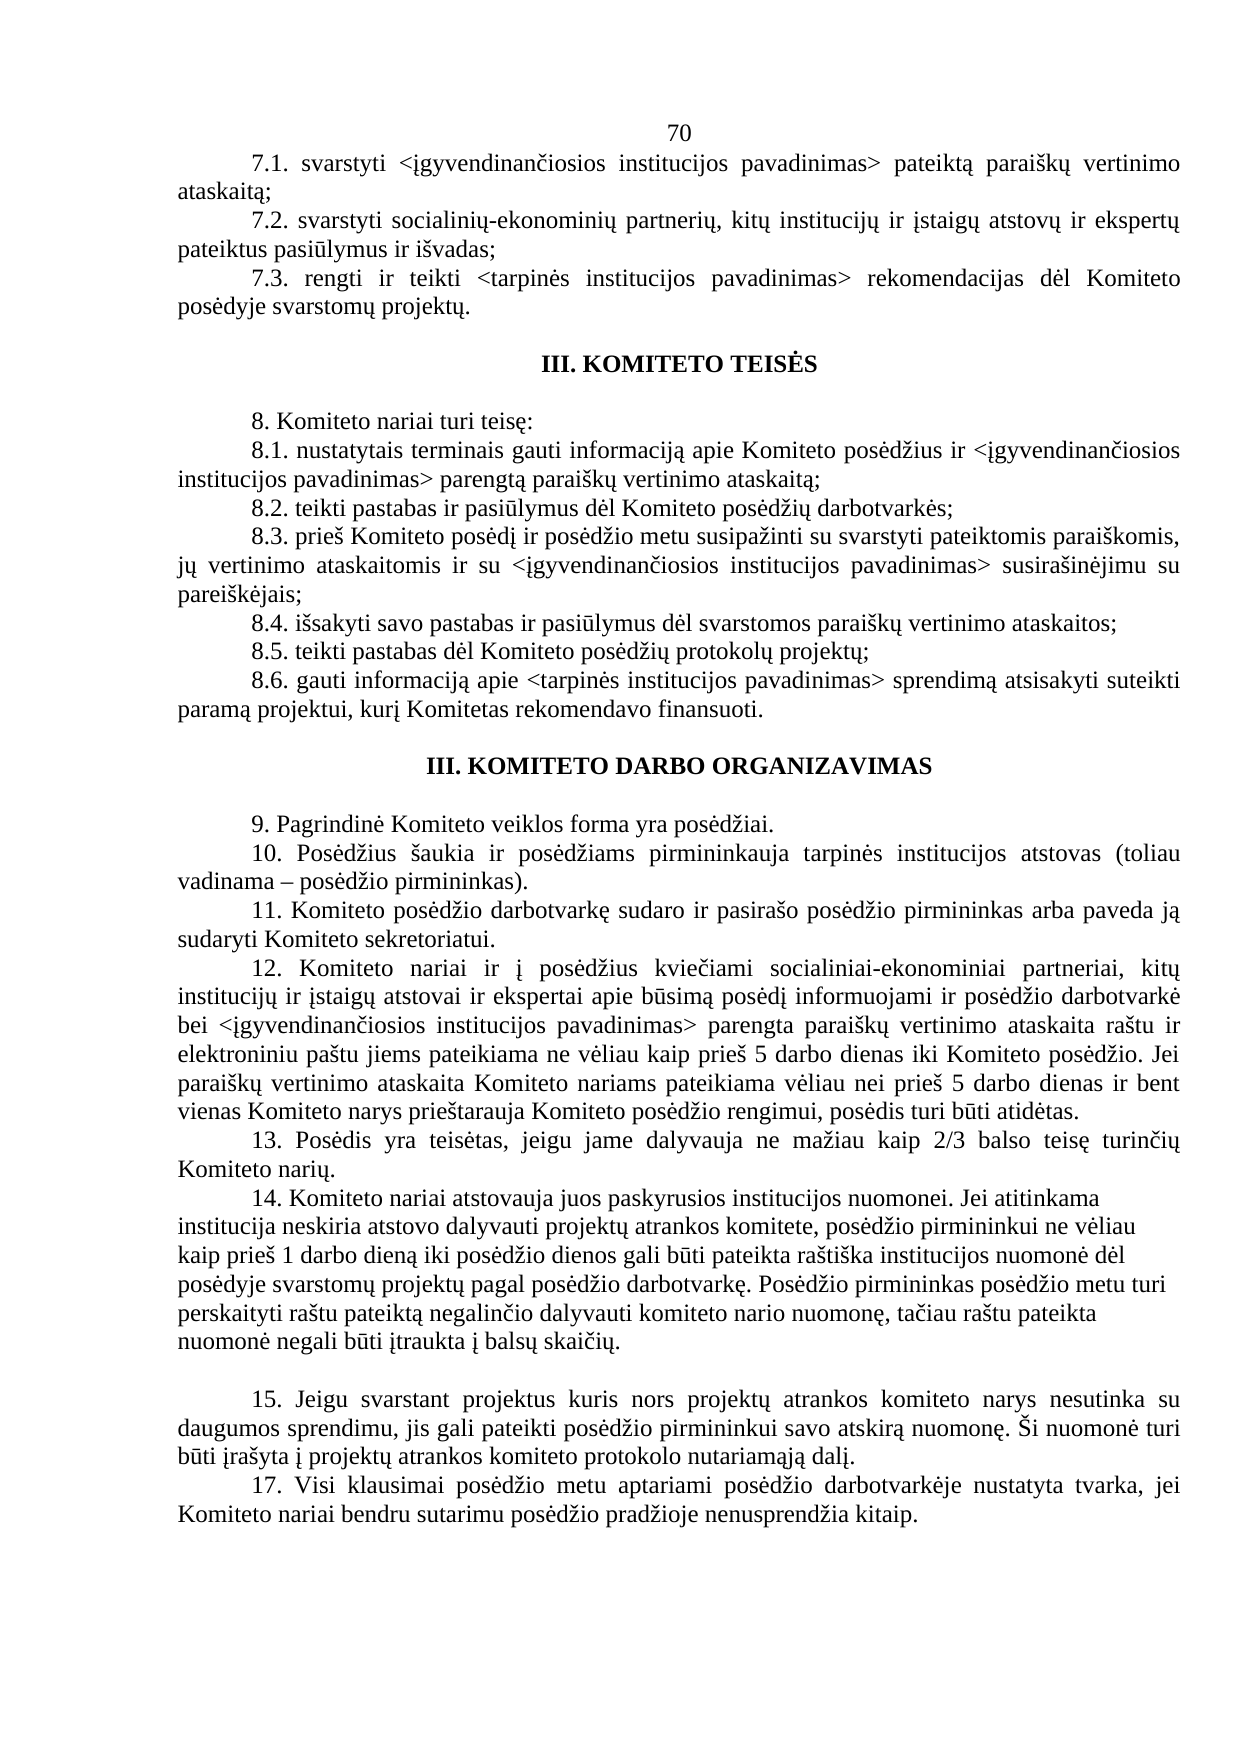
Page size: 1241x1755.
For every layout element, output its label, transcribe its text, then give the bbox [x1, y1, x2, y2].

text 8.2. teikti pastabas ir pasiūlymus dėl Komiteto posėdžių darbotvarkės; [177, 493, 1181, 521]
text 8.1. nustatytais terminais gauti informaciją apie Komiteto posėdžius ir <įgyvendinančiosios institucijos pavadinimas> parengtą paraiškų vertinimo ataskaitą; [177, 435, 1181, 493]
text 8.3. prieš Komiteto posėdį ir posėdžio metu susipažinti su svarstyti pateiktomis paraiškomis, jų vertinimo ataskaitomis ir su <įgyvendinančiosios institucijos pavadinimas> susirašinėjimu su pareiškėjais; [177, 521, 1181, 608]
text 11. Komiteto posėdžio darbotvarkę sudaro ir pasirašo posėdžio pirmininkas arba paveda ją sudaryti Komiteto sekretoriatui. [177, 895, 1181, 953]
text 7.3. rengti ir teikti <tarpinės institucijos pavadinimas> rekomendacijas dėl Komiteto posėdyje svarstomų projektų. [177, 263, 1181, 320]
text 9. Pagrindinė Komiteto veiklos forma yra posėdžiai. [177, 809, 1181, 838]
text 14. Komiteto nariai atstovauja juos paskyrusios institucijos nuomonei. Jei atitinkama institucija neskiria atstovo dalyvauti projektų atrankos komitete, posėdžio pirmininkui ne vėliau kaip prieš 1 darbo dieną iki posėdžio dienos gali būti pateikta raštiška institucijos nuomonė dėl posėdyje svarstomų projektų pagal posėdžio darbotvarkę. Posėdžio pirmininkas posėdžio metu turi perskaityti raštu pateiktą negalinčio dalyvauti komiteto nario nuomonę, tačiau raštu pateikta nuomonė negali būti įtraukta į balsų skaičių. [177, 1183, 1181, 1355]
text 8. Komiteto nariai turi teisę: [177, 406, 1181, 435]
text 7.2. svarstyti socialinių-ekonominių partnerių, kitų institucijų ir įstaigų atstovų ir ekspertų pateiktus pasiūlymus ir išvadas; [177, 205, 1181, 263]
text 13. Posėdis yra teisėtas, jeigu jame dalyvauja ne mažiau kaip 2/3 balso teisę turinčių Komiteto narių. [177, 1125, 1181, 1183]
text 8.6. gauti informaciją apie <tarpinės institucijos pavadinimas> sprendimą atsisakyti suteikti paramą projektui, kurį Komitetas rekomendavo finansuoti. [177, 665, 1181, 723]
text 17. Visi klausimai posėdžio metu aptariami posėdžio darbotvarkėje nustatyta tvarka, jei Komiteto nariai bendru sutarimu posėdžio pradžioje nenusprendžia kitaip. [177, 1470, 1181, 1528]
text 8.4. išsakyti savo pastabas ir pasiūlymus dėl svarstomos paraiškų vertinimo ataskaitos; [177, 608, 1181, 636]
text 10. Posėdžius šaukia ir posėdžiams pirmininkauja tarpinės institucijos atstovas (toliau vadinama – posėdžio pirmininkas). [177, 838, 1181, 895]
text III. KOMITETO DARBO ORGANIZAVIMAS [177, 751, 1181, 780]
text 7.1. svarstyti <įgyvendinančiosios institucijos pavadinimas> pateiktą paraiškų vertinimo ataskaitą; [177, 148, 1181, 205]
text 8.5. teikti pastabas dėl Komiteto posėdžių protokolų projektų; [177, 636, 1181, 665]
text 12. Komiteto nariai ir į posėdžius kviečiami socialiniai-ekonominiai partneriai, kitų institucijų ir įstaigų atstovai ir ekspertai apie būsimą posėdį informuojami ir posėdžio darbotvarkė bei <įgyvendinančiosios institucijos pavadinimas> parengta paraiškų vertinimo ataskaita raštu ir elektroniniu paštu jiems pateikiama ne vėliau kaip prieš 5 darbo dienas iki Komiteto posėdžio. Jei paraiškų vertinimo ataskaita Komiteto nariams pateikiama vėliau nei prieš 5 darbo dienas ir bent vienas Komiteto narys prieštarauja Komiteto posėdžio rengimui, posėdis turi būti atidėtas. [177, 953, 1181, 1125]
text III. KOMITETO TEISĖS [177, 349, 1181, 378]
text 15. Jeigu svarstant projektus kuris nors projektų atrankos komiteto narys nesutinka su daugumos sprendimu, jis gali pateikti posėdžio pirmininkui savo atskirą nuomonę. Ši nuomonė turi būti įrašyta į projektų atrankos komiteto protokolo nutariamąją dalį. [177, 1384, 1181, 1470]
